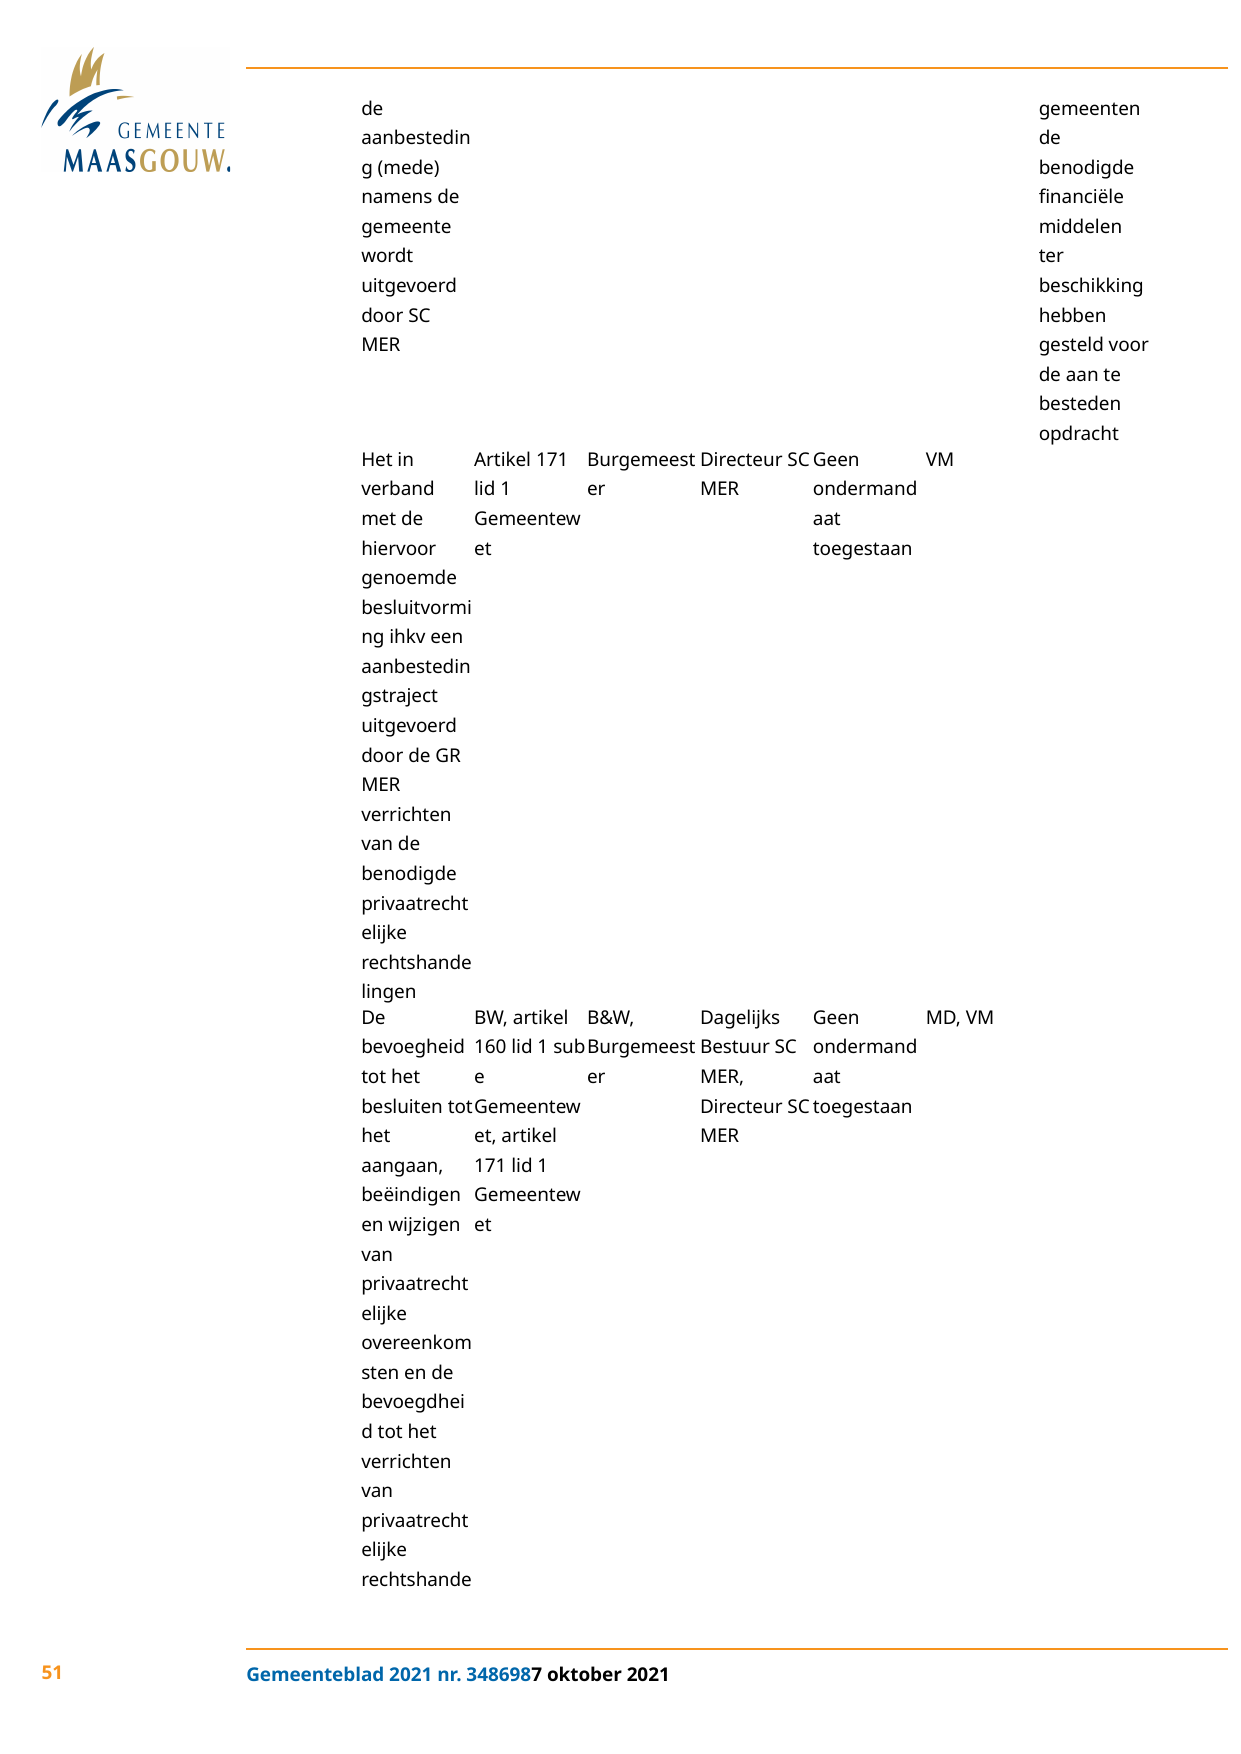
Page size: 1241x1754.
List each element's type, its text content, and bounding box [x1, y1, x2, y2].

table_cell [1039, 446, 1152, 1004]
table_cell MD, VM [926, 1004, 1038, 1592]
table_cell B&W, Burgemeester [587, 1004, 700, 1592]
picture [41, 47, 231, 172]
table_cell gemeenten de benodigde financiële middelen ter beschikking hebben gesteld voor de aan te besteden opdracht [1039, 95, 1152, 446]
table_cell Het in verband met de hiervoor genoemde besluitvorming ihkv een aanbestedingstraject uitgevoerd door de GR MER verrichten van de benodigde privaatrechtelijke rechtshandelingen [361, 446, 474, 1004]
table_cell VM [926, 446, 1038, 1004]
table_cell [813, 95, 926, 446]
table_cell Geen ondermandaat toegestaan [813, 446, 926, 1004]
table_cell Geen ondermandaat toegestaan [813, 1004, 926, 1592]
table_cell Dagelijks Bestuur SC MER, Directeur SC MER [700, 1004, 813, 1592]
table_cell Directeur SC MER [700, 446, 813, 1004]
table_cell [248, 95, 361, 446]
table_cell [587, 95, 700, 446]
table_cell [248, 1004, 361, 1592]
table_cell de aanbesteding (mede) namens de gemeente wordt uitgevoerd door SC MER [361, 95, 474, 446]
table_cell [248, 446, 361, 1004]
table_cell [926, 95, 1038, 446]
table_cell [700, 95, 813, 446]
table_cell Artikel 171 lid 1 Gemeentewet [474, 446, 587, 1004]
table_cell [1039, 1004, 1152, 1592]
table_cell Burgemeester [587, 446, 700, 1004]
table_cell BW, artikel 160 lid 1 sub e Gemeentewet, artikel 171 lid 1 Gemeentewet [474, 1004, 587, 1592]
table_cell De bevoegheid tot het besluiten tot het aangaan, beëindigen en wijzigen van privaatrechtelijke overeenkomsten en de bevoegdheid tot het verrichten van privaatrechtelijke rechtshande [361, 1004, 474, 1592]
table_cell [474, 95, 587, 446]
